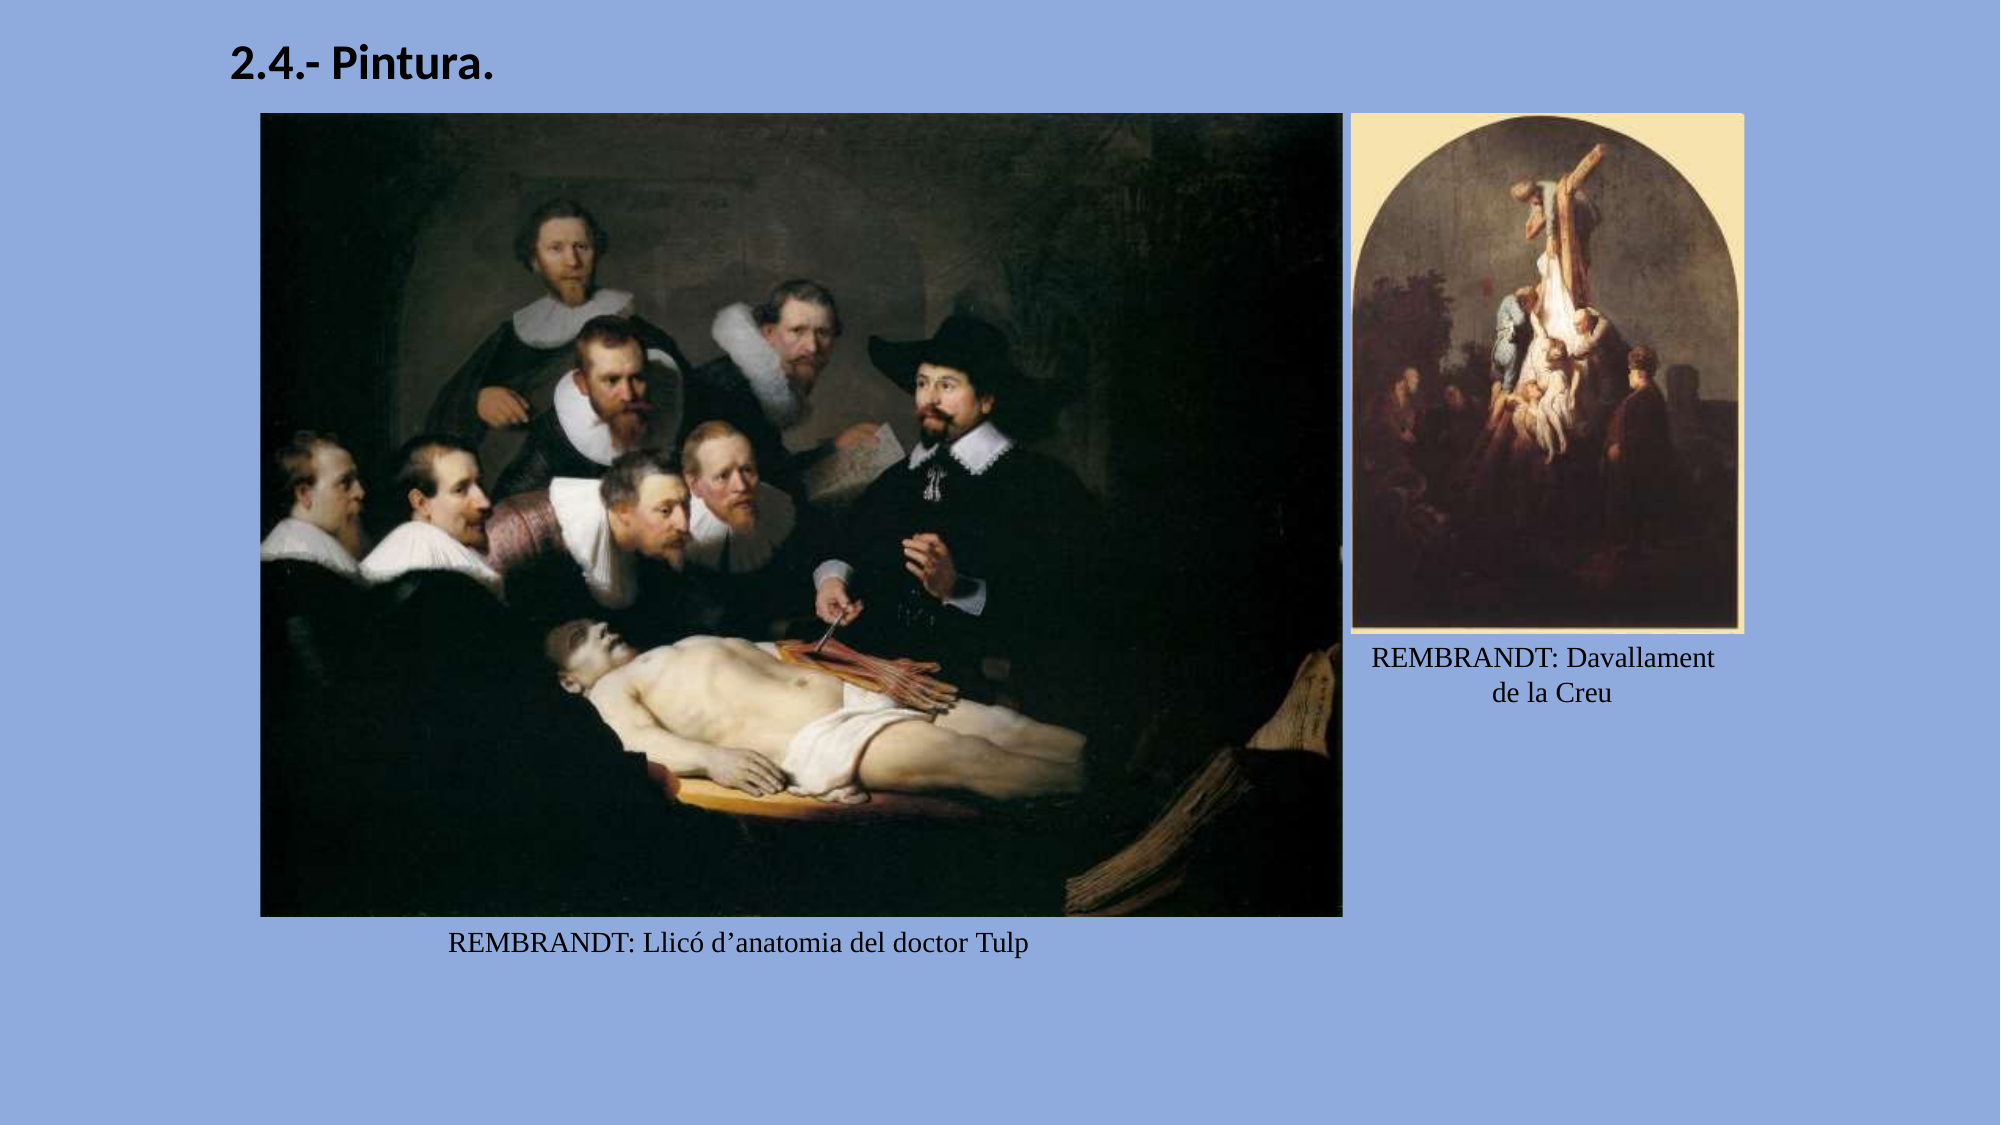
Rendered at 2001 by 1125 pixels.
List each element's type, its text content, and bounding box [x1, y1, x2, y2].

text_box 2.4.- Pintura. [215, 22, 510, 97]
text_box REMBRANDT: Davallament de la Creu [1369, 636, 1721, 711]
text_box [1351, 114, 1744, 633]
text_box [260, 114, 1343, 917]
title 4.4.- Pintura. [387, 112, 2000, 226]
text_box REMBRANDT: Llicó d’anatomia del doctor Tulp [445, 921, 1034, 959]
